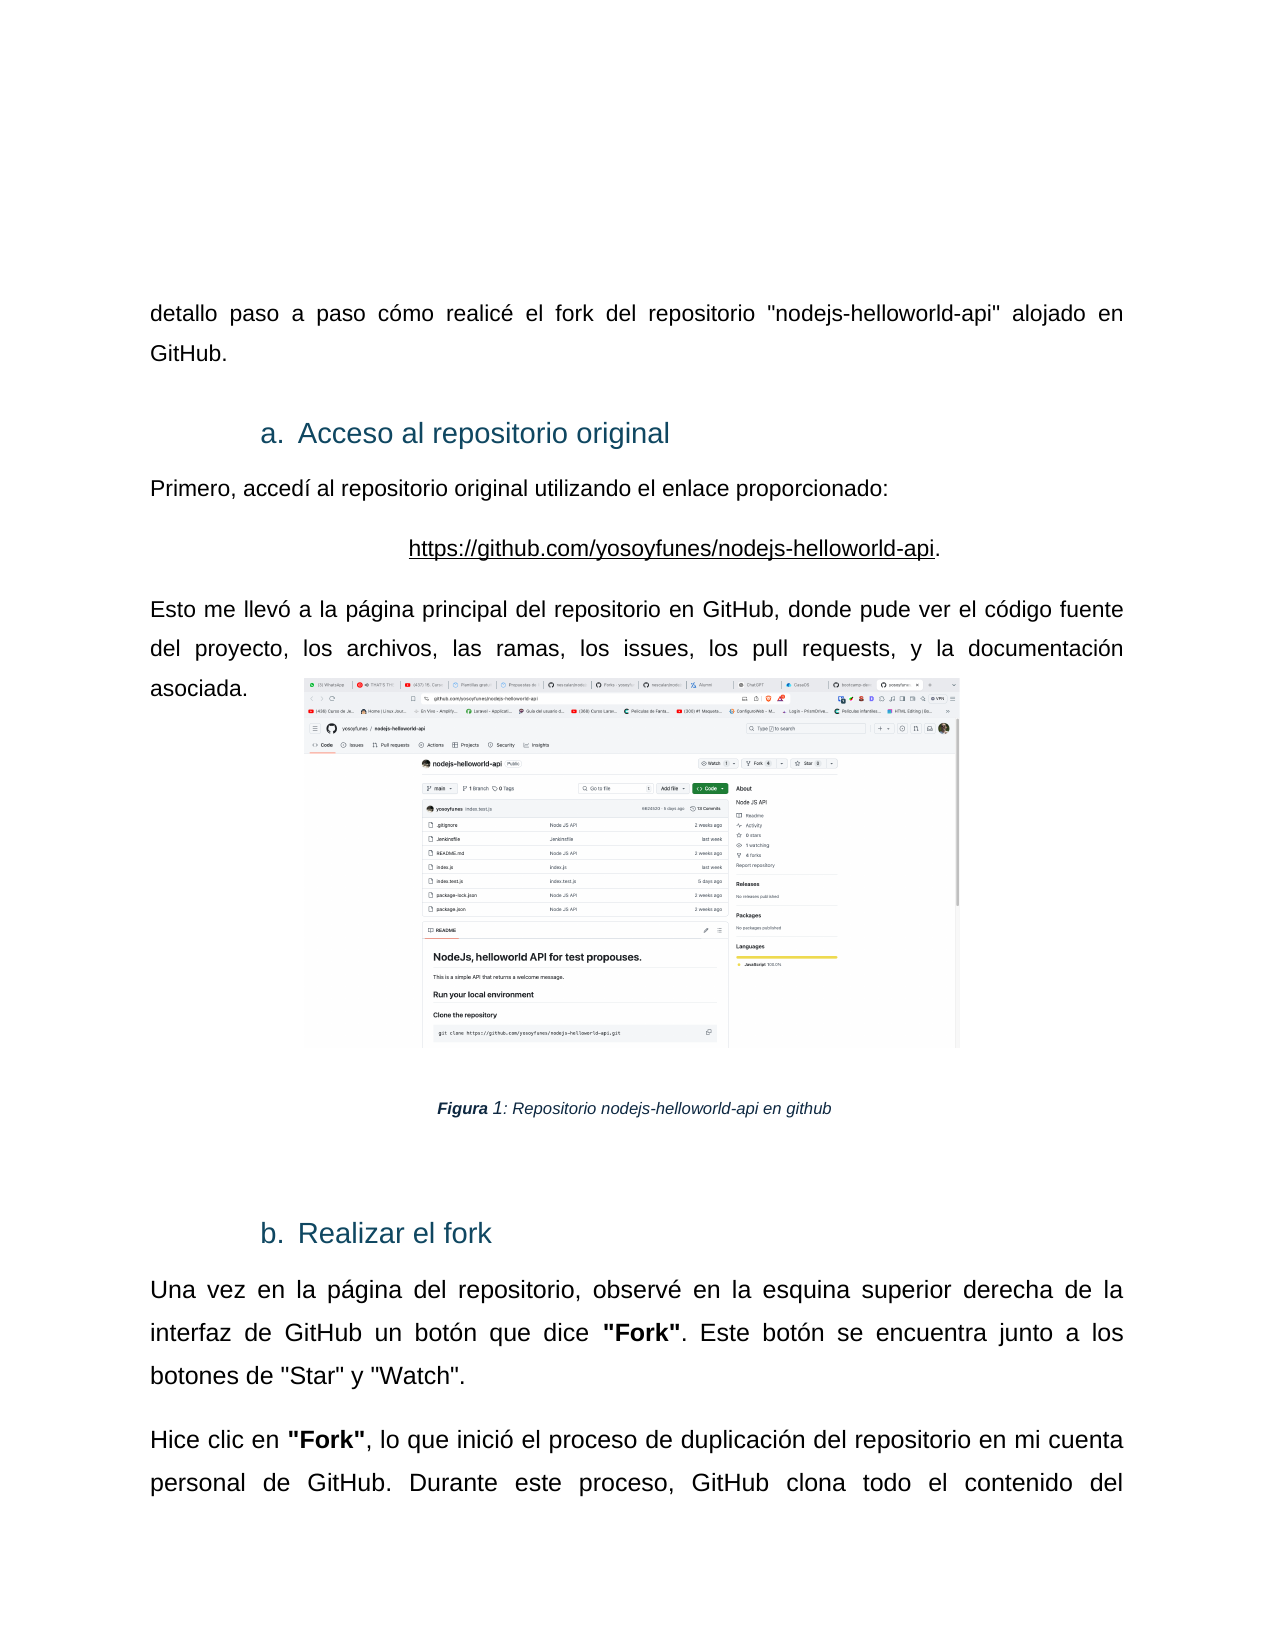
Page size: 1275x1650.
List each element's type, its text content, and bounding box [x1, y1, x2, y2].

list Realizar el fork [260, 1216, 1125, 1250]
list Acceso al repositorio original [260, 416, 1125, 450]
text Figura 1: Repositorio nodejs-helloworld-api en github [150, 1097, 1125, 1118]
text detallo paso a paso cómo realicé el fork del repositorio "nodejs-helloworld-api" alojado en GitHub. [150, 300, 1125, 366]
text Primero, accedí al repositorio original utilizando el enlace proporcionado: [150, 475, 1125, 501]
picture [304, 678, 960, 1048]
text Hice clic en "Fork", lo que inició el proceso de duplicación del repositorio en mi cuenta personal de GitHub. Durante este proceso, GitHub clona todo el contenido del [150, 1425, 1125, 1497]
text https://github.com/yosoyfunes/nodejs-helloworld-api. [224, 535, 1125, 562]
text Esto me llevó a la página principal del repositorio en GitHub, donde pude ver el código fuente del proyecto, los archivos, las ramas, los issues, los pull requests, y la documentación asociada. [150, 596, 1125, 701]
text Una vez en la página del repositorio, observé en la esquina superior derecha de la interfaz de GitHub un botón que dice "Fork". Este botón se encuentra junto a los botones de "Star" y "Watch". [150, 1275, 1125, 1390]
